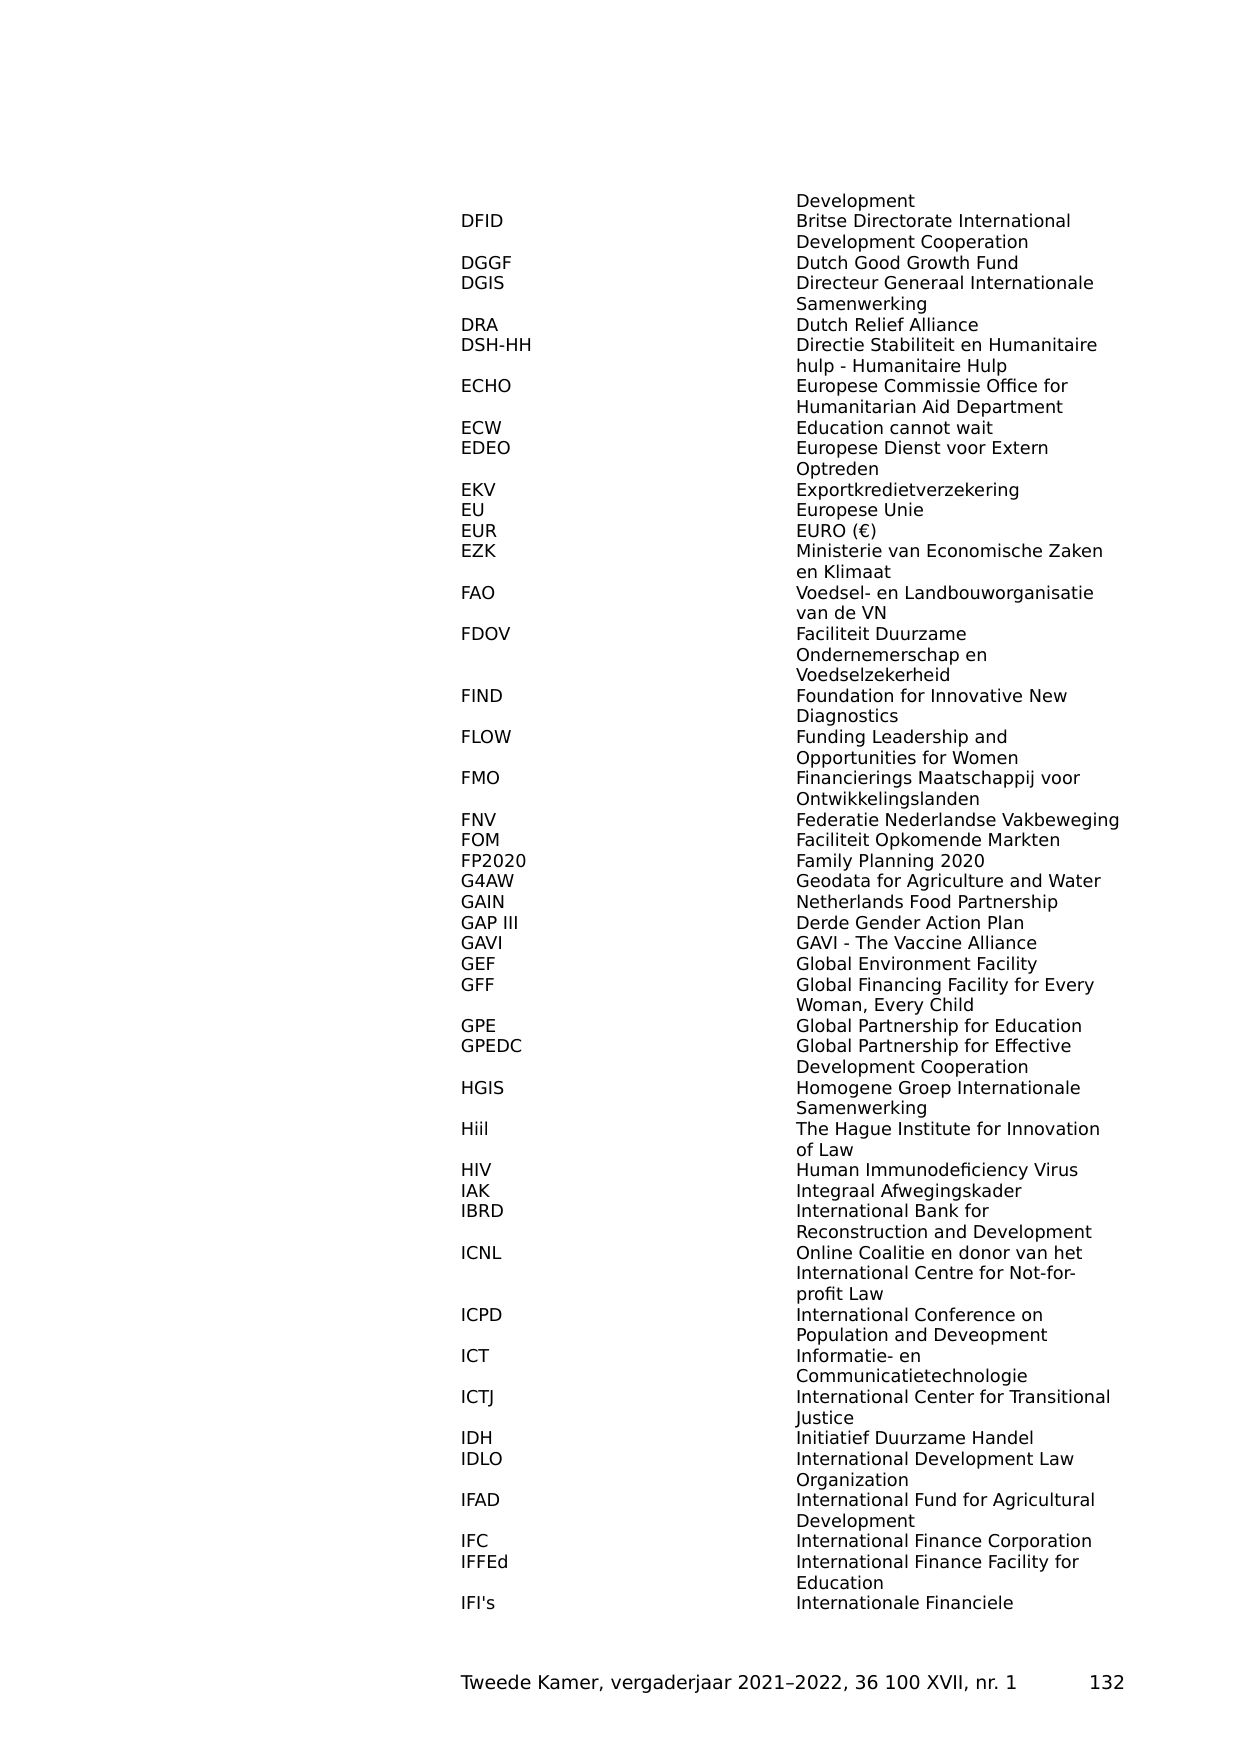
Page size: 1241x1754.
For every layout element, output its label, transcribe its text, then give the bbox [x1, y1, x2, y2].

table_cell EKV [461, 480, 793, 500]
table_cell Education cannot wait [793, 418, 1125, 438]
table_cell GEF [461, 954, 793, 974]
table_cell ECHO [461, 376, 793, 418]
table_cell Foundation for Innovative New Diagnostics [793, 686, 1125, 727]
table_cell DGGF [461, 253, 793, 273]
table_cell DFID [461, 211, 793, 253]
table_cell International Finance Corporation [793, 1531, 1125, 1552]
table_cell IFFEd [461, 1552, 793, 1593]
table_cell FOM [461, 830, 793, 851]
table_cell Informatie- en Communicatietechnologie [793, 1346, 1125, 1387]
table_cell Geodata for Agriculture and Water [793, 871, 1125, 892]
table_cell Europese Commissie Office for Humanitarian Aid Department [793, 376, 1125, 418]
table_cell ICTJ [461, 1387, 793, 1428]
table_cell GAVI - The Vaccine Alliance [793, 933, 1125, 954]
table_cell International Fund for Agricultural Development [793, 1490, 1125, 1531]
table_cell Global Financing Facility for Every Woman, Every Child [793, 975, 1125, 1016]
table_cell FLOW [461, 727, 793, 768]
table_cell HIV [461, 1160, 793, 1181]
table_cell Faciliteit Opkomende Markten [793, 830, 1125, 851]
table_cell Global Partnership for Education [793, 1016, 1125, 1036]
table_cell Family Planning 2020 [793, 851, 1125, 871]
table_cell Human Immunodeficiency Virus [793, 1160, 1125, 1181]
table_cell Global Environment Facility [793, 954, 1125, 974]
table_cell Ministerie van Economische Zaken en Klimaat [793, 541, 1125, 583]
table_cell FMO [461, 768, 793, 809]
table_cell GAP III [461, 913, 793, 933]
table_cell Federatie Nederlandse Vakbeweging [793, 810, 1125, 830]
table_cell ICT [461, 1346, 793, 1387]
table_cell DGIS [461, 273, 793, 314]
table_cell Faciliteit Duurzame Ondernemerschap en Voedselzekerheid [793, 624, 1125, 686]
table_cell GPEDC [461, 1036, 793, 1078]
table_cell Voedsel- en Landbouworganisatie van de VN [793, 583, 1125, 624]
table_cell Dutch Relief Alliance [793, 315, 1125, 335]
table_cell The Hague Institute for Innovation of Law [793, 1119, 1125, 1160]
table_cell ECW [461, 418, 793, 438]
table_cell GAIN [461, 892, 793, 913]
table_cell Homogene Groep Internationale Samenwerking [793, 1078, 1125, 1119]
table_cell FDOV [461, 624, 793, 686]
table_cell IAK [461, 1181, 793, 1201]
table_cell Integraal Afwegingskader [793, 1181, 1125, 1201]
table_cell Exportkredietverzekering [793, 480, 1125, 500]
table_cell FP2020 [461, 851, 793, 871]
table_cell Dutch Good Growth Fund [793, 253, 1125, 273]
table_cell GPE [461, 1016, 793, 1036]
table_cell GAVI [461, 933, 793, 954]
table_cell DRA [461, 315, 793, 335]
table_cell Derde Gender Action Plan [793, 913, 1125, 933]
table_cell IFC [461, 1531, 793, 1552]
table_cell EZK [461, 541, 793, 583]
table_cell Initiatief Duurzame Handel [793, 1428, 1125, 1449]
table_cell International Development Law Organization [793, 1449, 1125, 1490]
table_cell Europese Dienst voor Extern Optreden [793, 438, 1125, 479]
table_cell Financierings Maatschappij voor Ontwikkelingslanden [793, 768, 1125, 809]
table_cell Development [793, 191, 1125, 211]
table_cell GFF [461, 975, 793, 1016]
table_cell International Conference on Population and Deveopment [793, 1305, 1125, 1346]
table_cell Online Coalitie en donor van het International Centre for Not-for-profit Law [793, 1243, 1125, 1304]
table_cell HGIS [461, 1078, 793, 1119]
table_cell Netherlands Food Partnership [793, 892, 1125, 913]
table_cell ICPD [461, 1305, 793, 1346]
table_cell G4AW [461, 871, 793, 892]
table_cell Internationale Financiele [793, 1593, 1125, 1614]
table_cell Britse Directorate International Development Cooperation [793, 211, 1125, 253]
table_cell FIND [461, 686, 793, 727]
table_cell Europese Unie [793, 500, 1125, 521]
table_cell ICNL [461, 1243, 793, 1304]
table_cell Directeur Generaal Internationale Samenwerking [793, 273, 1125, 314]
table_cell Global Partnership for Effective Development Cooperation [793, 1036, 1125, 1078]
table_cell EU [461, 500, 793, 521]
table_cell Funding Leadership and Opportunities for Women [793, 727, 1125, 768]
table_cell IDLO [461, 1449, 793, 1490]
table_cell IBRD [461, 1201, 793, 1243]
table_cell IDH [461, 1428, 793, 1449]
table_cell EURO (€) [793, 521, 1125, 541]
table_cell [461, 191, 793, 211]
table_cell IFAD [461, 1490, 793, 1531]
table_cell IFI's [461, 1593, 793, 1614]
table_cell Hiil [461, 1119, 793, 1160]
table_cell FNV [461, 810, 793, 830]
table_cell DSH-HH [461, 335, 793, 376]
table_cell International Center for Transitional Justice [793, 1387, 1125, 1428]
table_cell EDEO [461, 438, 793, 479]
table_cell EUR [461, 521, 793, 541]
table_cell FAO [461, 583, 793, 624]
table_cell International Finance Facility for Education [793, 1552, 1125, 1593]
table_cell International Bank for Reconstruction and Development [793, 1201, 1125, 1243]
table_cell Directie Stabiliteit en Humanitaire hulp - Humanitaire Hulp [793, 335, 1125, 376]
